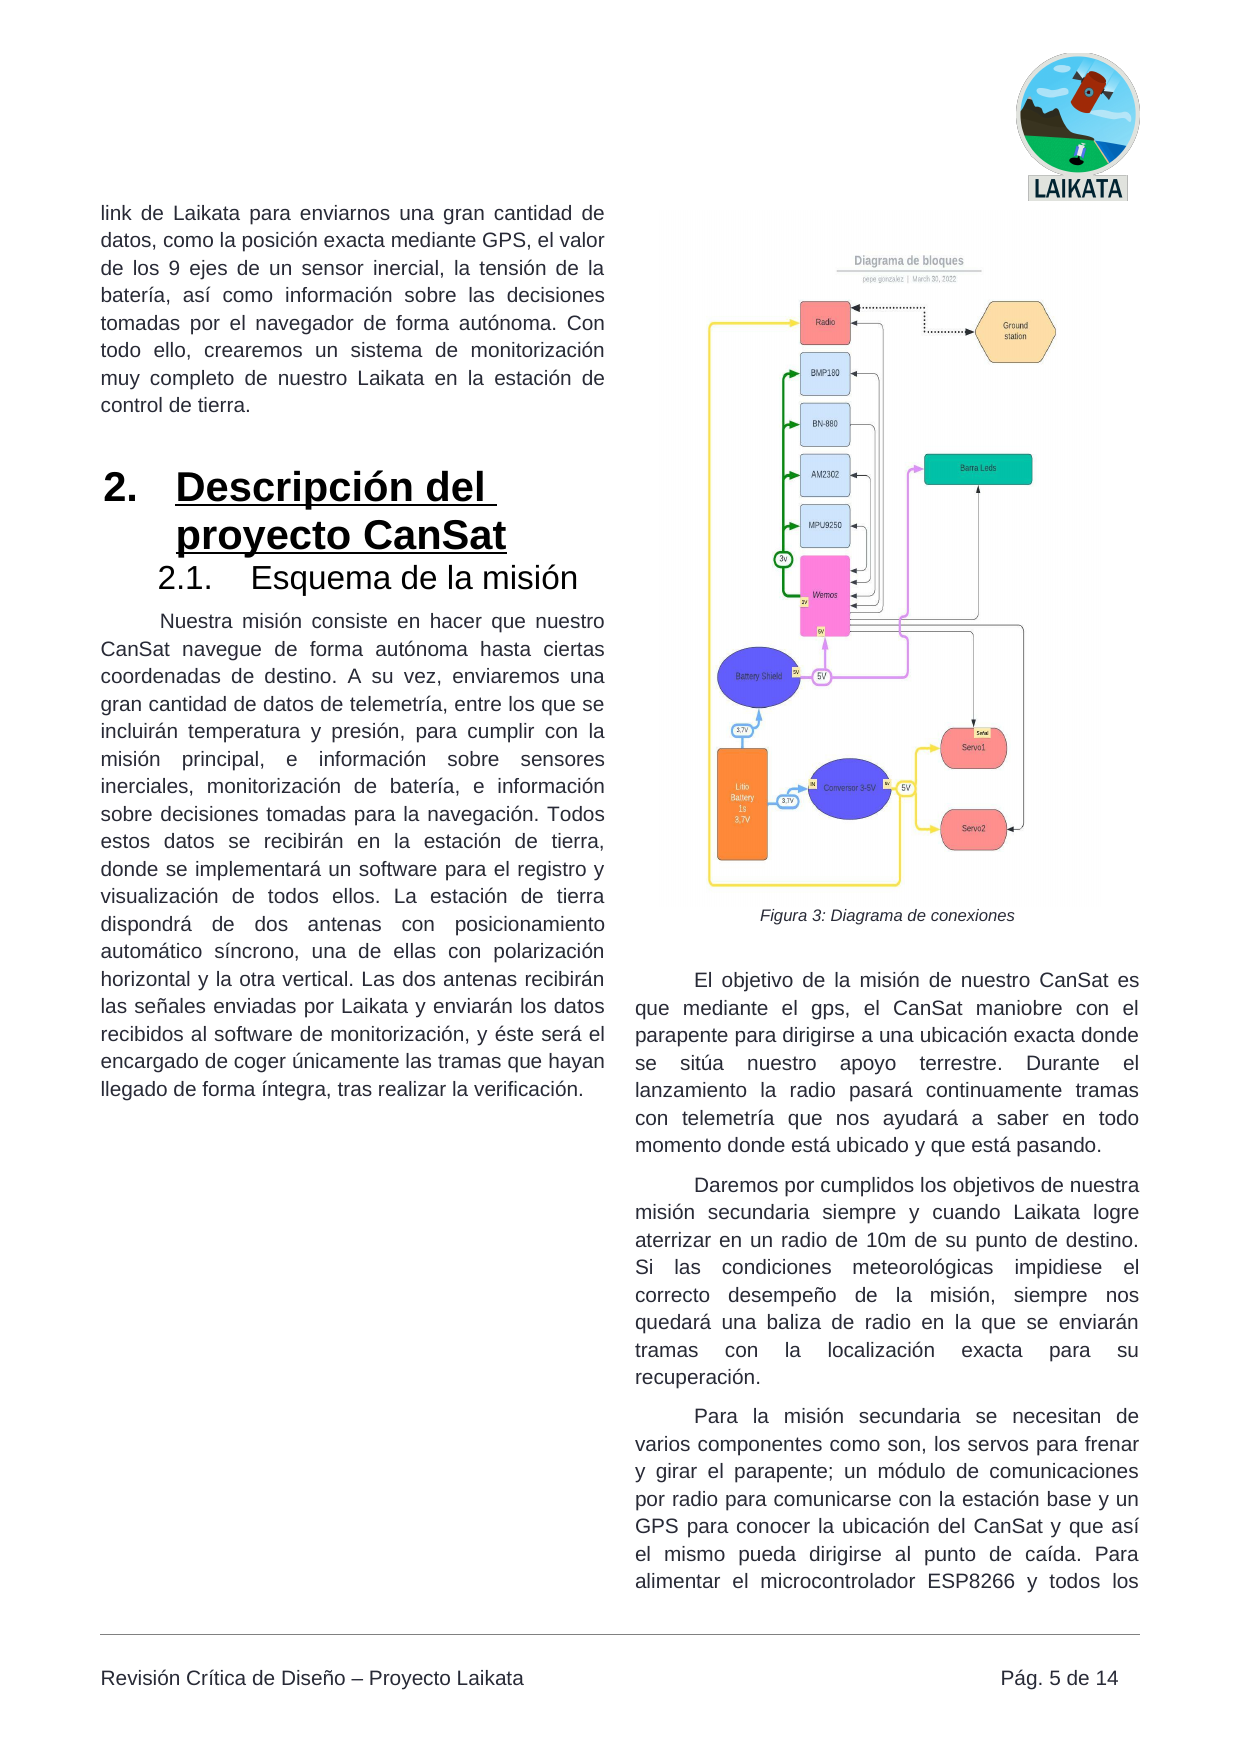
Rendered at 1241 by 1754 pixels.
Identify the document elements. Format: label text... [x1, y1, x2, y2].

picture [659, 210, 1101, 907]
subtitle Esquema de la misión [213, 558, 605, 596]
text Daremos por cumplidos los objetivos de nuestra misión secundaria siempre y cuando Laikata logre aterrizar en un radio de 10m de su punto de destino. Si las condiciones meteorológicas impidiese el correcto desempeño de la misión, siempre nos quedará una baliza de radio en la que se enviarán tramas con la localización exacta para su recuperación. [635, 1172, 1140, 1389]
text Figura 3: Diagrama de conexiones [636, 201, 1138, 925]
picture [1016, 53, 1140, 201]
text Nuestra misión consiste en hacer que nuestro CanSat navegue de forma autónoma hasta ciertas coordenadas de destino. A su vez, enviaremos una gran cantidad de datos de telemetría, entre los que se incluirán temperatura y presión, para cumplir con la misión principal, e información sobre sensores inerciales, monitorización de batería, e información sobre decisiones tomadas para la navegación. Todos estos datos se recibirán en la estación de tierra, donde se implementará un software para el registro y visualización de todos ellos. La estación de tierra dispondrá de dos antenas con posicionamiento automático síncrono, una de ellas con polarización horizontal y la otra vertical. Las dos antenas recibirán las señales enviadas por Laikata y enviarán los datos recibidos al software de monitorización, y éste será el encargado de coger únicamente las tramas que hayan llegado de forma íntegra, tras realizar la verificación. [100, 609, 605, 1100]
text El objetivo de la misión de nuestro CanSat es que mediante el gps, el CanSat maniobre con el parapente para dirigirse a una ubicación exacta donde se sitúa nuestro apoyo terrestre. Durante el lanzamiento la radio pasará continuamente tramas con telemetría que nos ayudará a saber en todo momento donde está ubicado y que está pasando. [635, 968, 1140, 1157]
subtitle Descripción del proyecto CanSat [138, 462, 605, 558]
text link de Laikata para enviarnos una gran cantidad de datos, como la posición exacta mediante GPS, el valor de los 9 ejes de un sensor inercial, la tensión de la batería, así como información sobre las decisiones tomadas por el navegador de forma autónoma. Con todo ello, crearemos un sistema de monitorización muy completo de nuestro Laikata en la estación de control de tierra. [100, 201, 605, 417]
text Para la misión secundaria se necesitan de varios componentes como son, los servos para frenar y girar el parapente; un módulo de comunicaciones por radio para comunicarse con la estación base y un GPS para conocer la ubicación del CanSat y que así el mismo pueda dirigirse al punto de caída. Para alimentar el microcontrolador ESP8266 y todos los [635, 1404, 1140, 1593]
